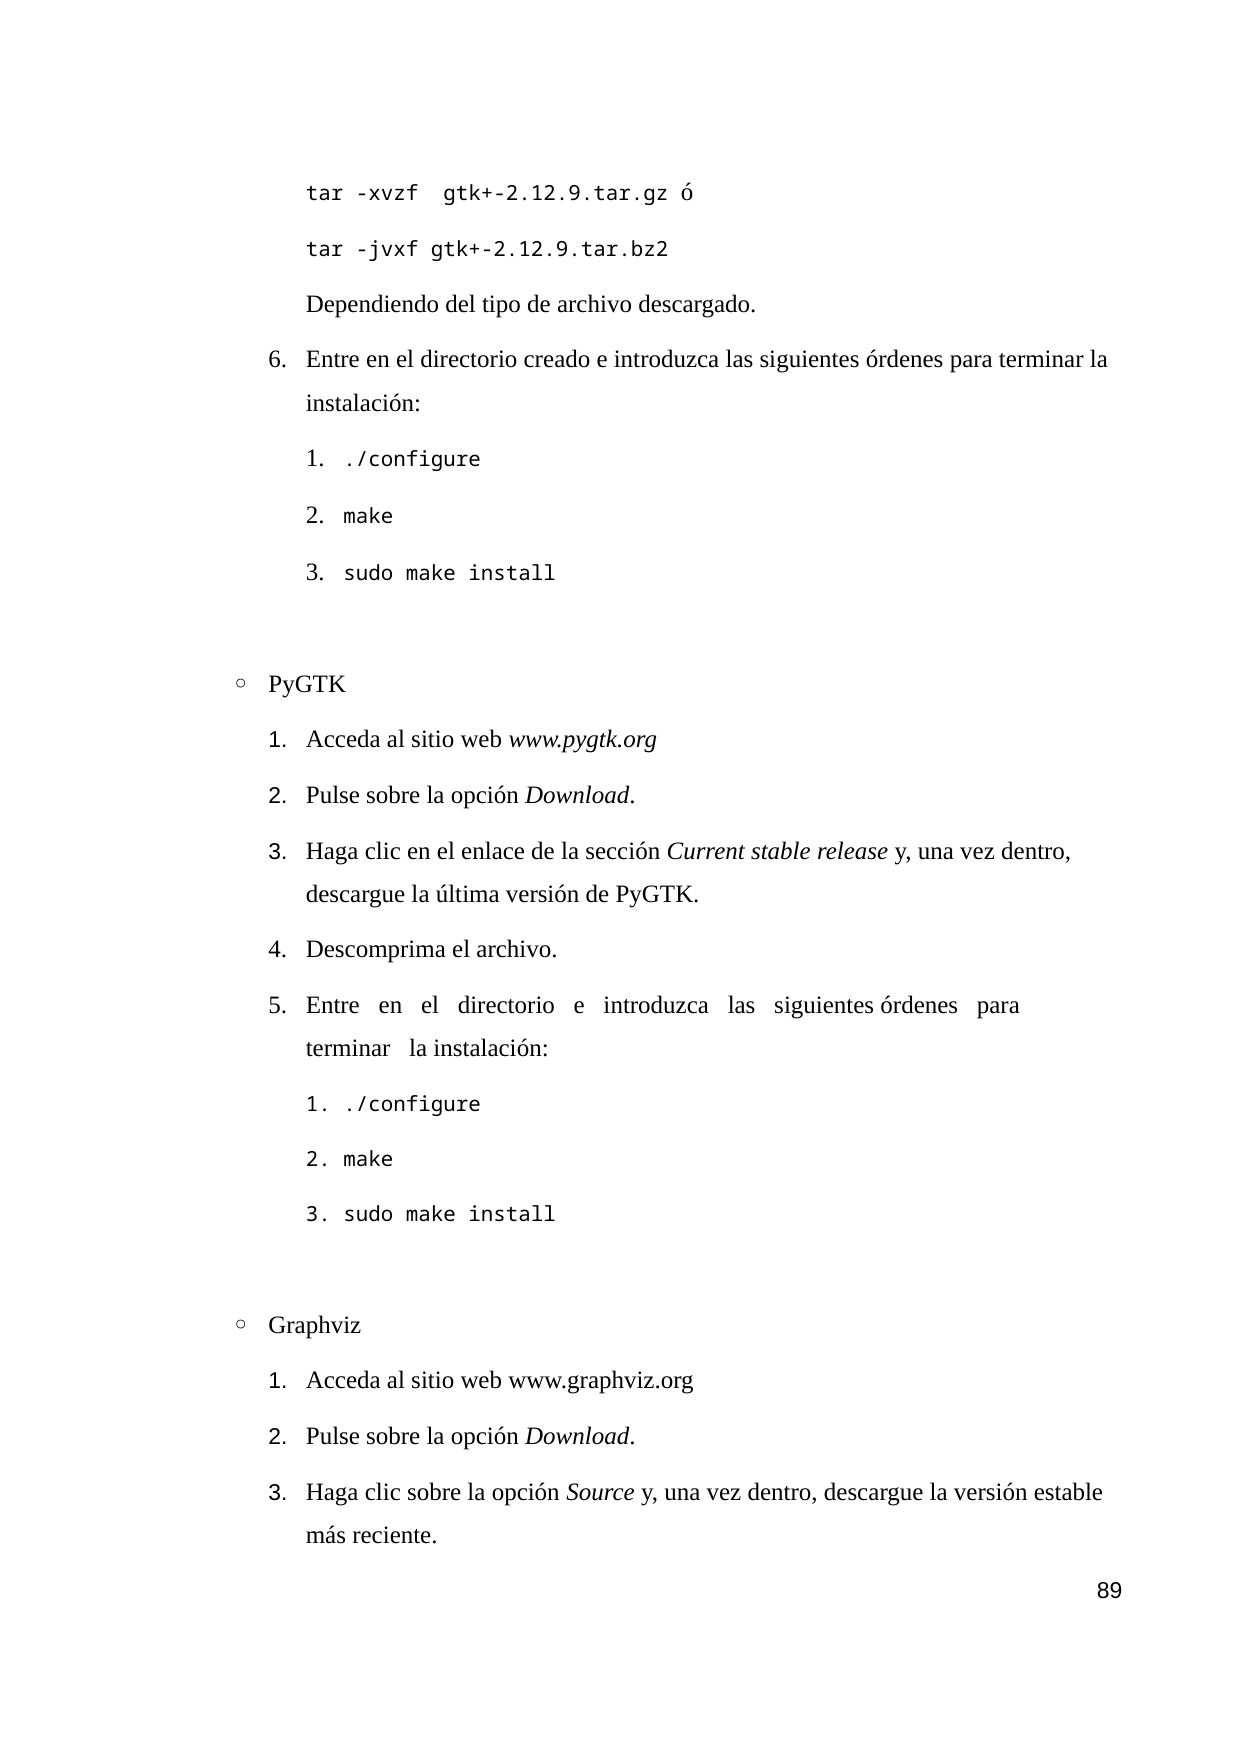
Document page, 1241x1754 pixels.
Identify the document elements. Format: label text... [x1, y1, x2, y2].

list Descomprima el archivo. [268, 934, 1122, 963]
list Pulse sobre la opción Download. [268, 780, 1122, 809]
list Graphviz [231, 1310, 1122, 1339]
list ./configure [306, 1089, 1122, 1117]
list Entre en el directorio e introduzca las siguientes órdenes para terminar la instalación: [268, 990, 1122, 1062]
list make [306, 1144, 1122, 1172]
list Haga clic sobre la opción Source y, una vez dentro, descargue la versión estable más reciente. [268, 1477, 1122, 1549]
list make [306, 500, 1122, 529]
list Acceda al sitio web www.pygtk.org [268, 724, 1122, 753]
text tar -jvxf gtk+-2.12.9.tar.bz2 [232, 234, 1122, 262]
list PyGTK [231, 669, 1122, 698]
list Pulse sobre la opción Download. [268, 1421, 1122, 1450]
list Acceda al sitio web www.graphviz.org [268, 1366, 1122, 1394]
list sudo make install [306, 1199, 1122, 1228]
list Entre en el directorio creado e introduzca las siguientes órdenes para terminar la instalación: [268, 344, 1122, 416]
list Haga clic en el enlace de la sección Current stable release y, una vez dentro, descargue la última versión de PyGTK. [268, 836, 1122, 908]
list ./configure [306, 443, 1122, 473]
list sudo make install [306, 557, 1122, 586]
text Dependiendo del tipo de archivo descargado. [232, 289, 1122, 318]
text tar -xvzf gtk+-2.12.9.tar.gz ó [232, 177, 1122, 207]
